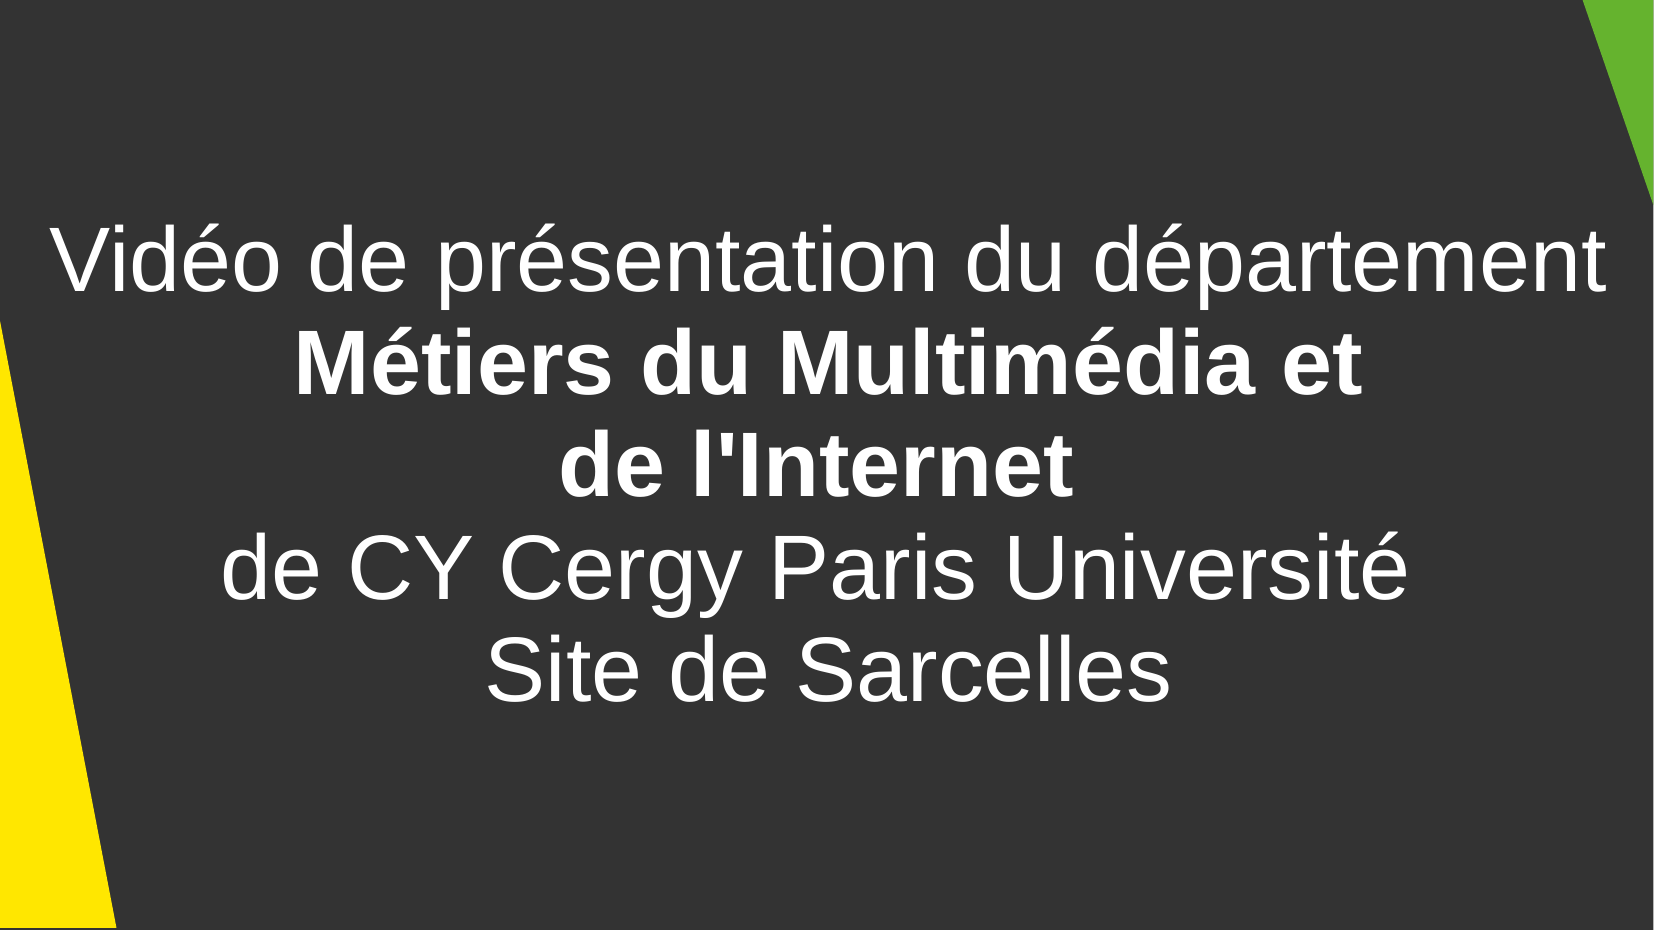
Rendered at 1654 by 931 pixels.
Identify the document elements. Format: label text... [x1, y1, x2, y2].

text_box [0, 320, 117, 928]
title Vidéo de présentation du département Métiers du Multimédia et de l'Internet de CY Cergy Paris Université Site de Sarcelles [39, 108, 1619, 822]
text_box [1582, 0, 1654, 207]
